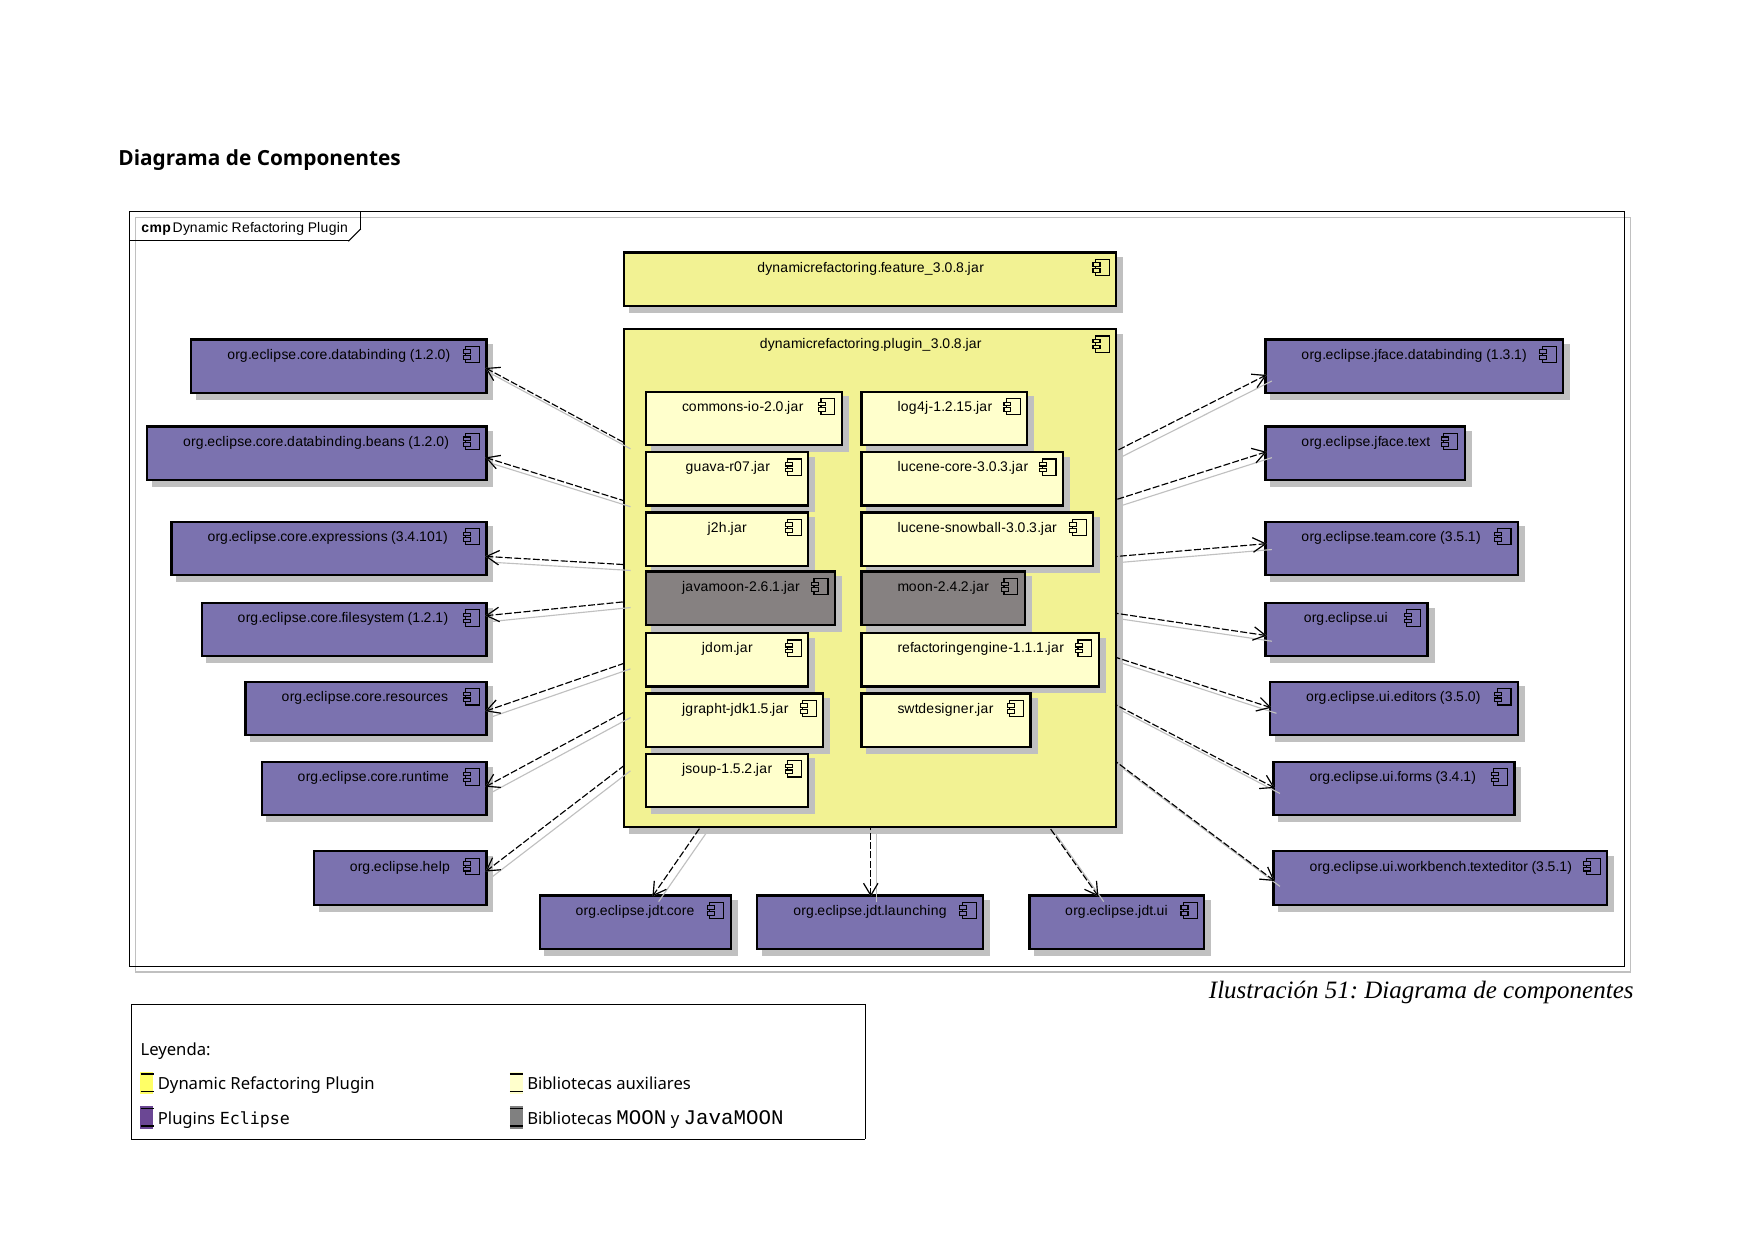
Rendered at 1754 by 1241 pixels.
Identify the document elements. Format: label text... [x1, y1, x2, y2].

text Diagrama de Componentes [118, 143, 1636, 172]
text Ilustración 51: Diagrama de componentes [118, 198, 1636, 1004]
text Leyenda: Dynamic Refactoring Plugin Bibliotecas auxiliares Plugins Eclipse Bibliotecas MOON y JavaMOON [140, 1038, 856, 1130]
